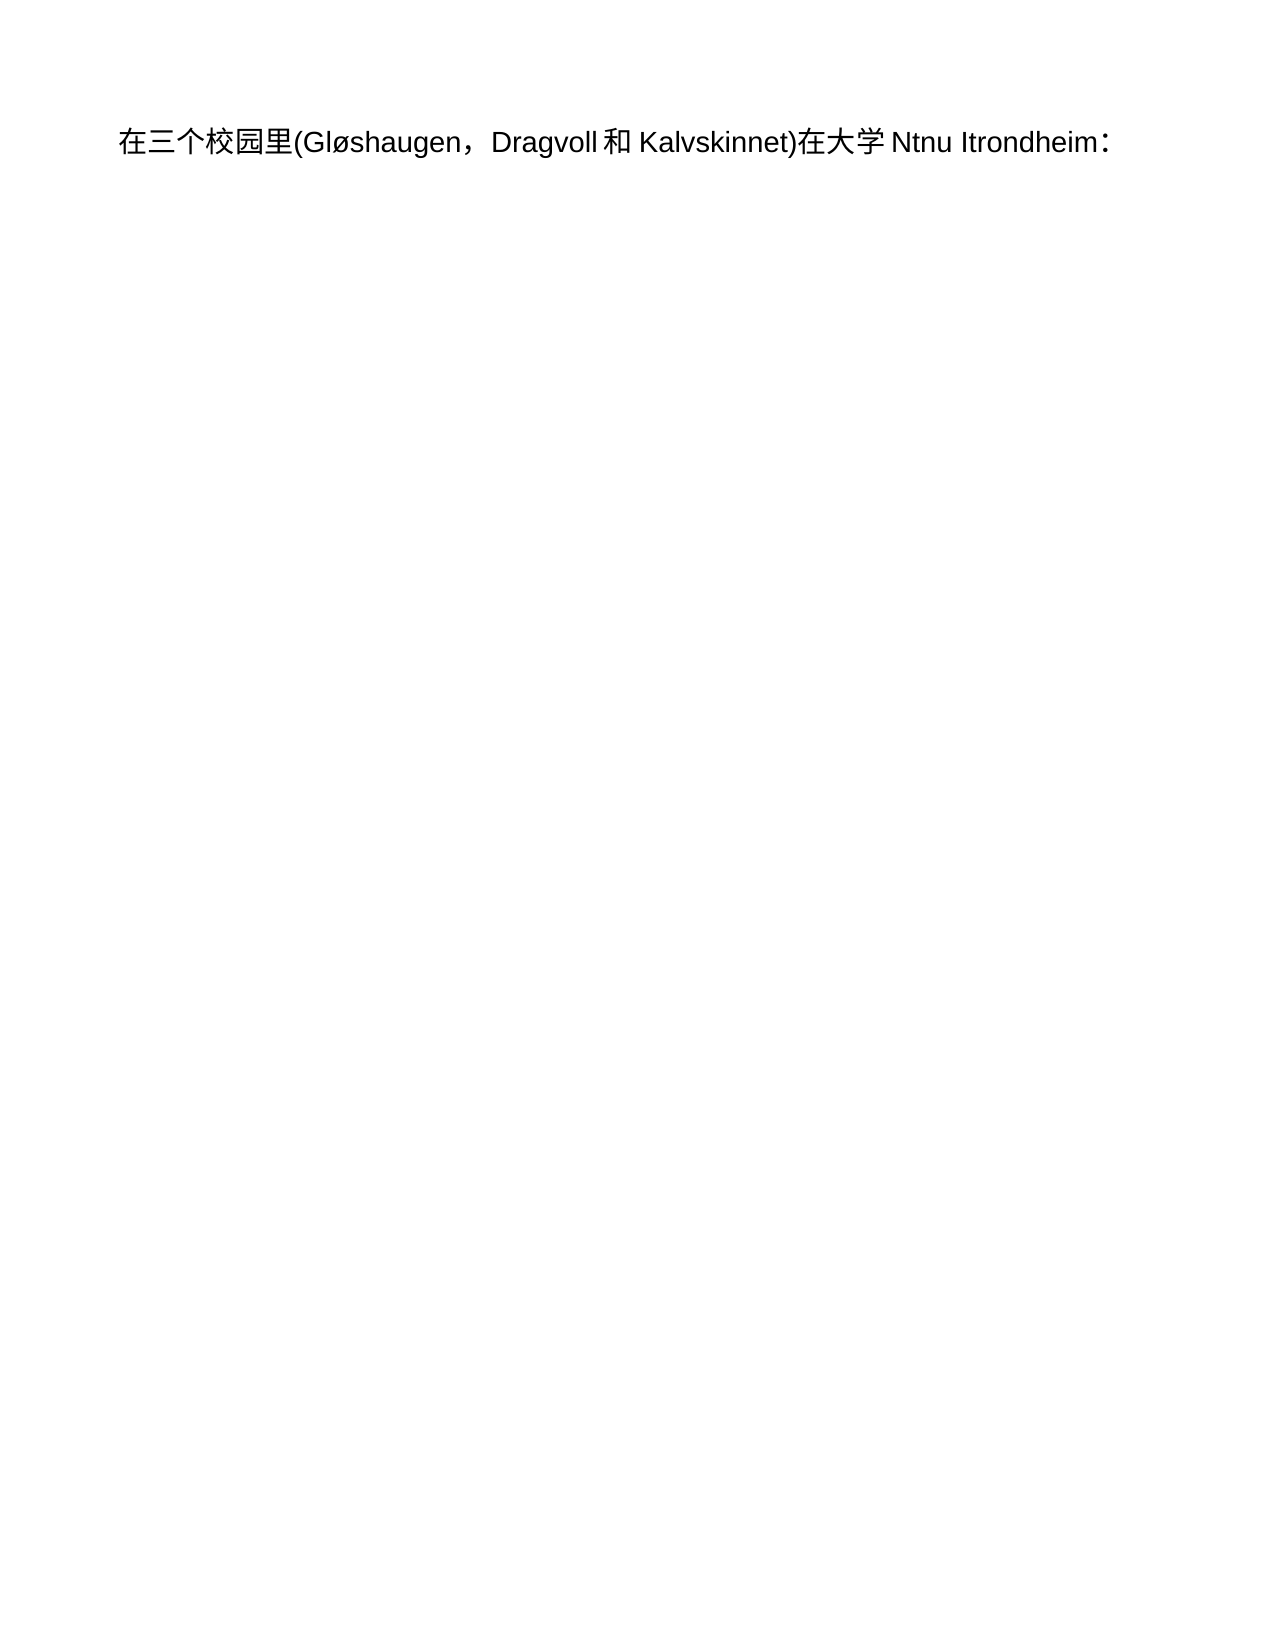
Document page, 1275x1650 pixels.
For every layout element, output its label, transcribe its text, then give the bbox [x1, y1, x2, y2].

text 在三个校园里(Gløshaugen，Dragvoll和Kalvskinnet)在大学Ntnu Itrondheim： [118, 118, 1157, 160]
